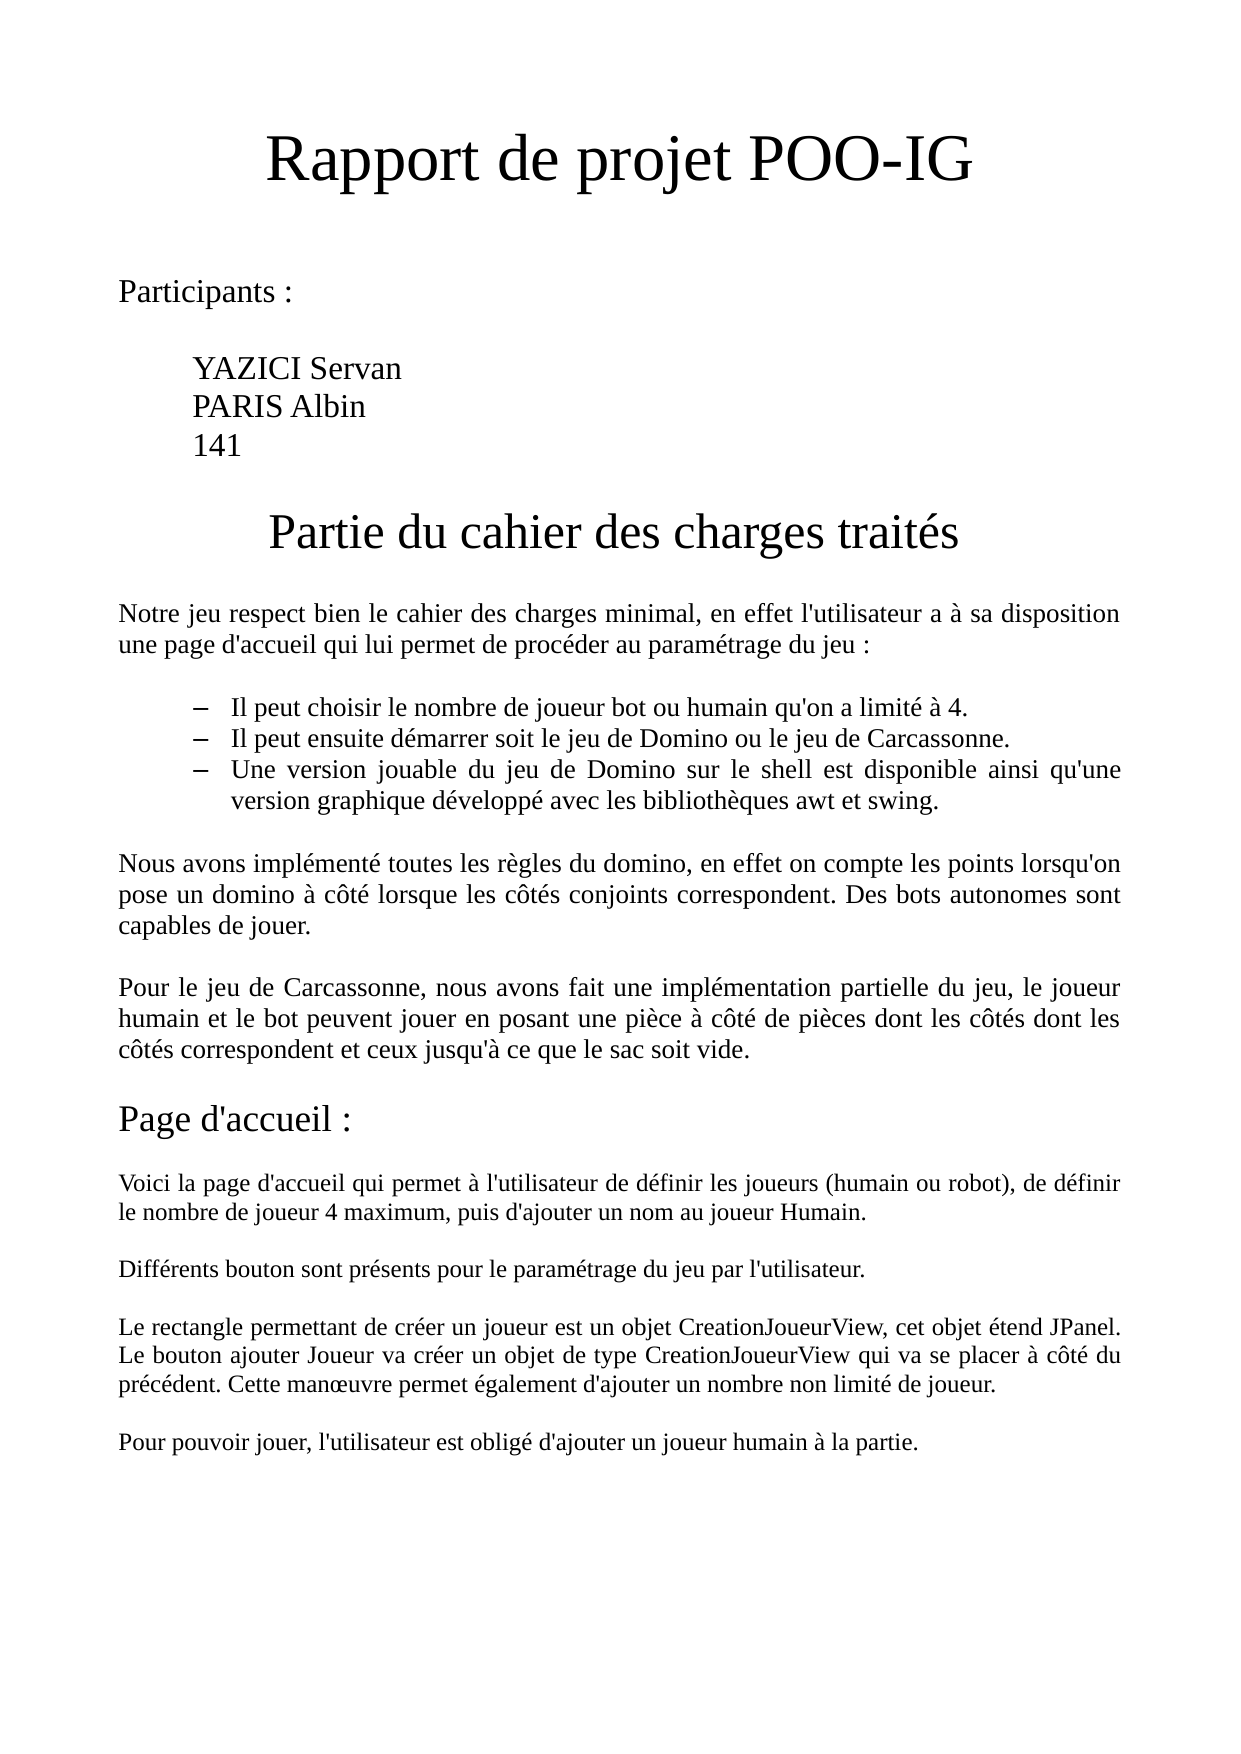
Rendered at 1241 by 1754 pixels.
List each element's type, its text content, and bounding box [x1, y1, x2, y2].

text YAZICI Servan [118, 348, 1122, 386]
list Il peut choisir le nombre de joueur bot ou humain qu'on a limité à 4. [193, 691, 1122, 722]
text Partie du cahier des charges traités [118, 501, 1122, 559]
text Rapport de projet POO-IG [118, 118, 1122, 195]
text Pour le jeu de Carcassonne, nous avons fait une implémentation partielle du jeu, le joueur humain et le bot peuvent jouer en posant une pièce à côté de pièces dont les côtés dont les côtés correspondent et ceux jusqu'à ce que le sac soit vide. [118, 971, 1122, 1065]
text Différents bouton sont présents pour le paramétrage du jeu par l'utilisateur. [118, 1254, 1122, 1283]
text Nous avons implémenté toutes les règles du domino, en effet on compte les points lorsqu'on pose un domino à côté lorsque les côtés conjoints correspondent. Des bots autonomes sont capables de jouer. [118, 847, 1122, 940]
text 141 [118, 425, 1122, 463]
text Page d'accueil : [118, 1096, 1122, 1139]
text Voici la page d'accueil qui permet à l'utilisateur de définir les joueurs (humain ou robot), de définir le nombre de joueur 4 maximum, puis d'ajouter un nom au joueur Humain. [118, 1168, 1122, 1225]
text PARIS Albin [118, 386, 1122, 425]
text Notre jeu respect bien le cahier des charges minimal, en effet l'utilisateur a à sa disposition une page d'accueil qui lui permet de procéder au paramétrage du jeu : [118, 597, 1122, 659]
list Une version jouable du jeu de Domino sur le shell est disponible ainsi qu'une version graphique développé avec les bibliothèques awt et swing. [193, 753, 1122, 816]
text Pour pouvoir jouer, l'utilisateur est obligé d'ajouter un joueur humain à la partie. [118, 1427, 1122, 1455]
list Il peut ensuite démarrer soit le jeu de Domino ou le jeu de Carcassonne. [193, 722, 1122, 753]
text Participants : [118, 271, 1122, 310]
text Le rectangle permettant de créer un joueur est un objet CreationJoueurView, cet objet étend JPanel. Le bouton ajouter Joueur va créer un objet de type CreationJoueurView qui va se placer à côté du précédent. Cette manœuvre permet également d'ajouter un nombre non limité de joueur. [118, 1312, 1122, 1398]
